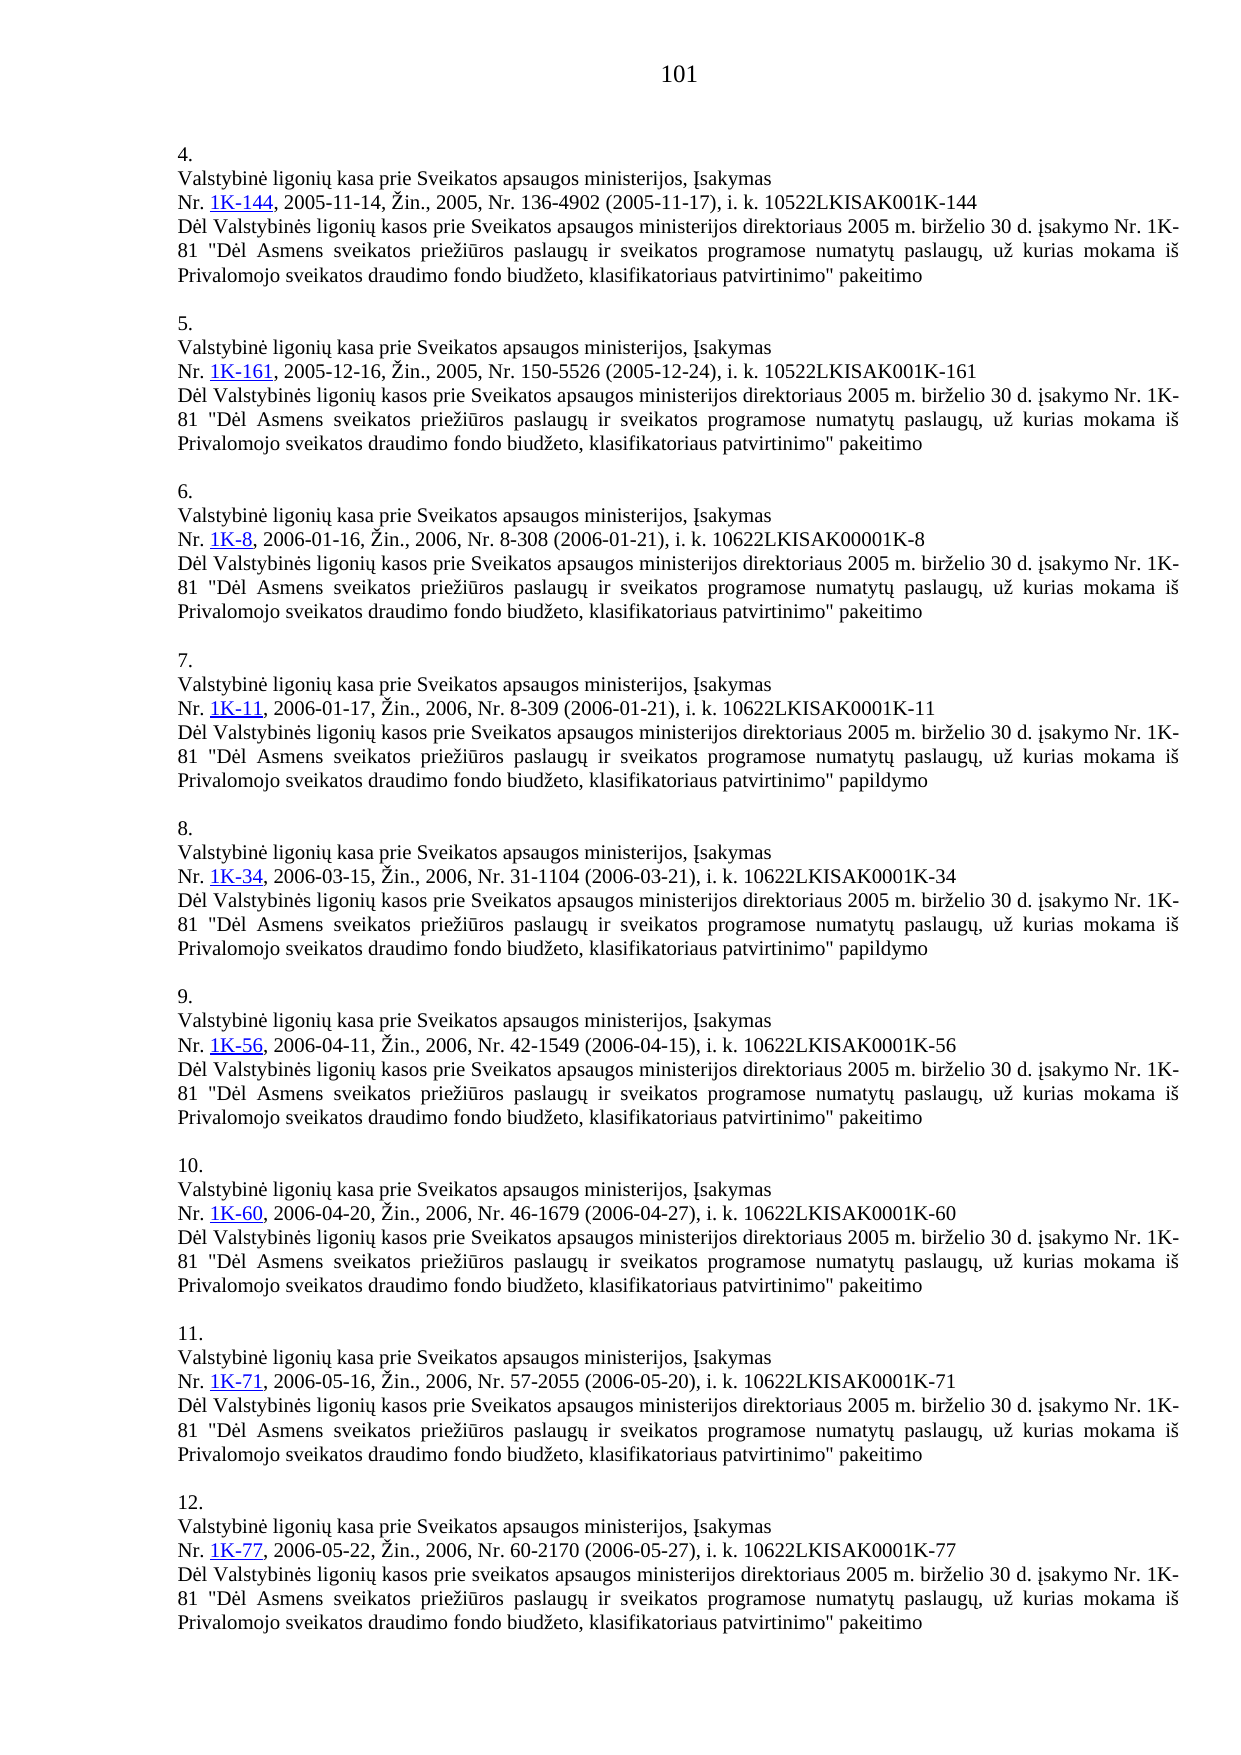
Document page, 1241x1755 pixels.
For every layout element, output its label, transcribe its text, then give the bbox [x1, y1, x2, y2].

text Valstybinė ligonių kasa prie Sveikatos apsaugos ministerijos, Įsakymas [177, 840, 1181, 864]
text Dėl Valstybinės ligonių kasos prie Sveikatos apsaugos ministerijos direktoriaus 2005 m. birželio 30 d. įsakymo Nr. 1K- 81 "Dėl Asmens sveikatos priežiūros paslaugų ir sveikatos programose numatytų paslaugų, už kurias mokama iš Privalomojo sveikatos draudimo fondo biudžeto, klasifikatoriaus patvirtinimo" pakeitimo [177, 551, 1181, 623]
text 10. [177, 1153, 1181, 1177]
text Valstybinė ligonių kasa prie Sveikatos apsaugos ministerijos, Įsakymas [177, 335, 1181, 359]
text Nr. 1K-77, 2006-05-22, Žin., 2006, Nr. 60-2170 (2006-05-27), i. k. 10622LKISAK0001K-77 [177, 1538, 1181, 1562]
text Dėl Valstybinės ligonių kasos prie Sveikatos apsaugos ministerijos direktoriaus 2005 m. birželio 30 d. įsakymo Nr. 1K-81 "Dėl Asmens sveikatos priežiūros paslaugų ir sveikatos programose numatytų paslaugų, už kurias mokama iš Privalomojo sveikatos draudimo fondo biudžeto, klasifikatoriaus patvirtinimo" pakeitimo [177, 1393, 1181, 1466]
text Valstybinė ligonių kasa prie Sveikatos apsaugos ministerijos, Įsakymas [177, 166, 1181, 190]
text Valstybinė ligonių kasa prie Sveikatos apsaugos ministerijos, Įsakymas [177, 1345, 1181, 1369]
text Nr. 1K-56, 2006-04-11, Žin., 2006, Nr. 42-1549 (2006-04-15), i. k. 10622LKISAK0001K-56 [177, 1032, 1181, 1057]
text 6. [177, 479, 1181, 503]
text 11. [177, 1321, 1181, 1345]
text Valstybinė ligonių kasa prie Sveikatos apsaugos ministerijos, Įsakymas [177, 1008, 1181, 1032]
text Valstybinė ligonių kasa prie Sveikatos apsaugos ministerijos, Įsakymas [177, 1514, 1181, 1538]
text Nr. 1K-71, 2006-05-16, Žin., 2006, Nr. 57-2055 (2006-05-20), i. k. 10622LKISAK0001K-71 [177, 1369, 1181, 1393]
text Valstybinė ligonių kasa prie Sveikatos apsaugos ministerijos, Įsakymas [177, 503, 1181, 527]
text Nr. 1K-144, 2005-11-14, Žin., 2005, Nr. 136-4902 (2005-11-17), i. k. 10522LKISAK001K-144 [177, 190, 1181, 214]
text Nr. 1K-161, 2005-12-16, Žin., 2005, Nr. 150-5526 (2005-12-24), i. k. 10522LKISAK001K-161 [177, 359, 1181, 383]
text Nr. 1K-60, 2006-04-20, Žin., 2006, Nr. 46-1679 (2006-04-27), i. k. 10622LKISAK0001K-60 [177, 1201, 1181, 1225]
text Nr. 1K-34, 2006-03-15, Žin., 2006, Nr. 31-1104 (2006-03-21), i. k. 10622LKISAK0001K-34 [177, 864, 1181, 888]
text 5. [177, 311, 1181, 335]
text 8. [177, 816, 1181, 840]
text 12. [177, 1490, 1181, 1514]
text Dėl Valstybinės ligonių kasos prie Sveikatos apsaugos ministerijos direktoriaus 2005 m. birželio 30 d. įsakymo Nr. 1K-81 "Dėl Asmens sveikatos priežiūros paslaugų ir sveikatos programose numatytų paslaugų, už kurias mokama iš Privalomojo sveikatos draudimo fondo biudžeto, klasifikatoriaus patvirtinimo" pakeitimo [177, 383, 1181, 455]
text 9. [177, 984, 1181, 1008]
text Dėl Valstybinės ligonių kasos prie Sveikatos apsaugos ministerijos direktoriaus 2005 m. birželio 30 d. įsakymo Nr. 1K- 81 "Dėl Asmens sveikatos priežiūros paslaugų ir sveikatos programose numatytų paslaugų, už kurias mokama iš Privalomojo sveikatos draudimo fondo biudžeto, klasifikatoriaus patvirtinimo" papildymo [177, 720, 1181, 792]
text Dėl Valstybinės ligonių kasos prie Sveikatos apsaugos ministerijos direktoriaus 2005 m. birželio 30 d. įsakymo Nr. 1K-81 "Dėl Asmens sveikatos priežiūros paslaugų ir sveikatos programose numatytų paslaugų, už kurias mokama iš Privalomojo sveikatos draudimo fondo biudžeto, klasifikatoriaus patvirtinimo" pakeitimo [177, 1057, 1181, 1129]
text 4. [177, 142, 1181, 166]
text Dėl Valstybinės ligonių kasos prie Sveikatos apsaugos ministerijos direktoriaus 2005 m. birželio 30 d. įsakymo Nr. 1K-81 "Dėl Asmens sveikatos priežiūros paslaugų ir sveikatos programose numatytų paslaugų, už kurias mokama iš Privalomojo sveikatos draudimo fondo biudžeto, klasifikatoriaus patvirtinimo" pakeitimo [177, 1225, 1181, 1297]
text Nr. 1K-11, 2006-01-17, Žin., 2006, Nr. 8-309 (2006-01-21), i. k. 10622LKISAK0001K-11 [177, 696, 1181, 720]
text Valstybinė ligonių kasa prie Sveikatos apsaugos ministerijos, Įsakymas [177, 672, 1181, 696]
text Dėl Valstybinės ligonių kasos prie Sveikatos apsaugos ministerijos direktoriaus 2005 m. birželio 30 d. įsakymo Nr. 1K-81 "Dėl Asmens sveikatos priežiūros paslaugų ir sveikatos programose numatytų paslaugų, už kurias mokama iš Privalomojo sveikatos draudimo fondo biudžeto, klasifikatoriaus patvirtinimo" papildymo [177, 888, 1181, 960]
text Dėl Valstybinės ligonių kasos prie sveikatos apsaugos ministerijos direktoriaus 2005 m. birželio 30 d. įsakymo Nr. 1K-81 "Dėl Asmens sveikatos priežiūros paslaugų ir sveikatos programose numatytų paslaugų, už kurias mokama iš Privalomojo sveikatos draudimo fondo biudžeto, klasifikatoriaus patvirtinimo" pakeitimo [177, 1562, 1181, 1634]
text Dėl Valstybinės ligonių kasos prie Sveikatos apsaugos ministerijos direktoriaus 2005 m. birželio 30 d. įsakymo Nr. 1K-81 "Dėl Asmens sveikatos priežiūros paslaugų ir sveikatos programose numatytų paslaugų, už kurias mokama iš Privalomojo sveikatos draudimo fondo biudžeto, klasifikatoriaus patvirtinimo" pakeitimo [177, 214, 1181, 287]
text Valstybinė ligonių kasa prie Sveikatos apsaugos ministerijos, Įsakymas [177, 1177, 1181, 1201]
text 7. [177, 647, 1181, 672]
text Nr. 1K-8, 2006-01-16, Žin., 2006, Nr. 8-308 (2006-01-21), i. k. 10622LKISAK00001K-8 [177, 527, 1181, 551]
